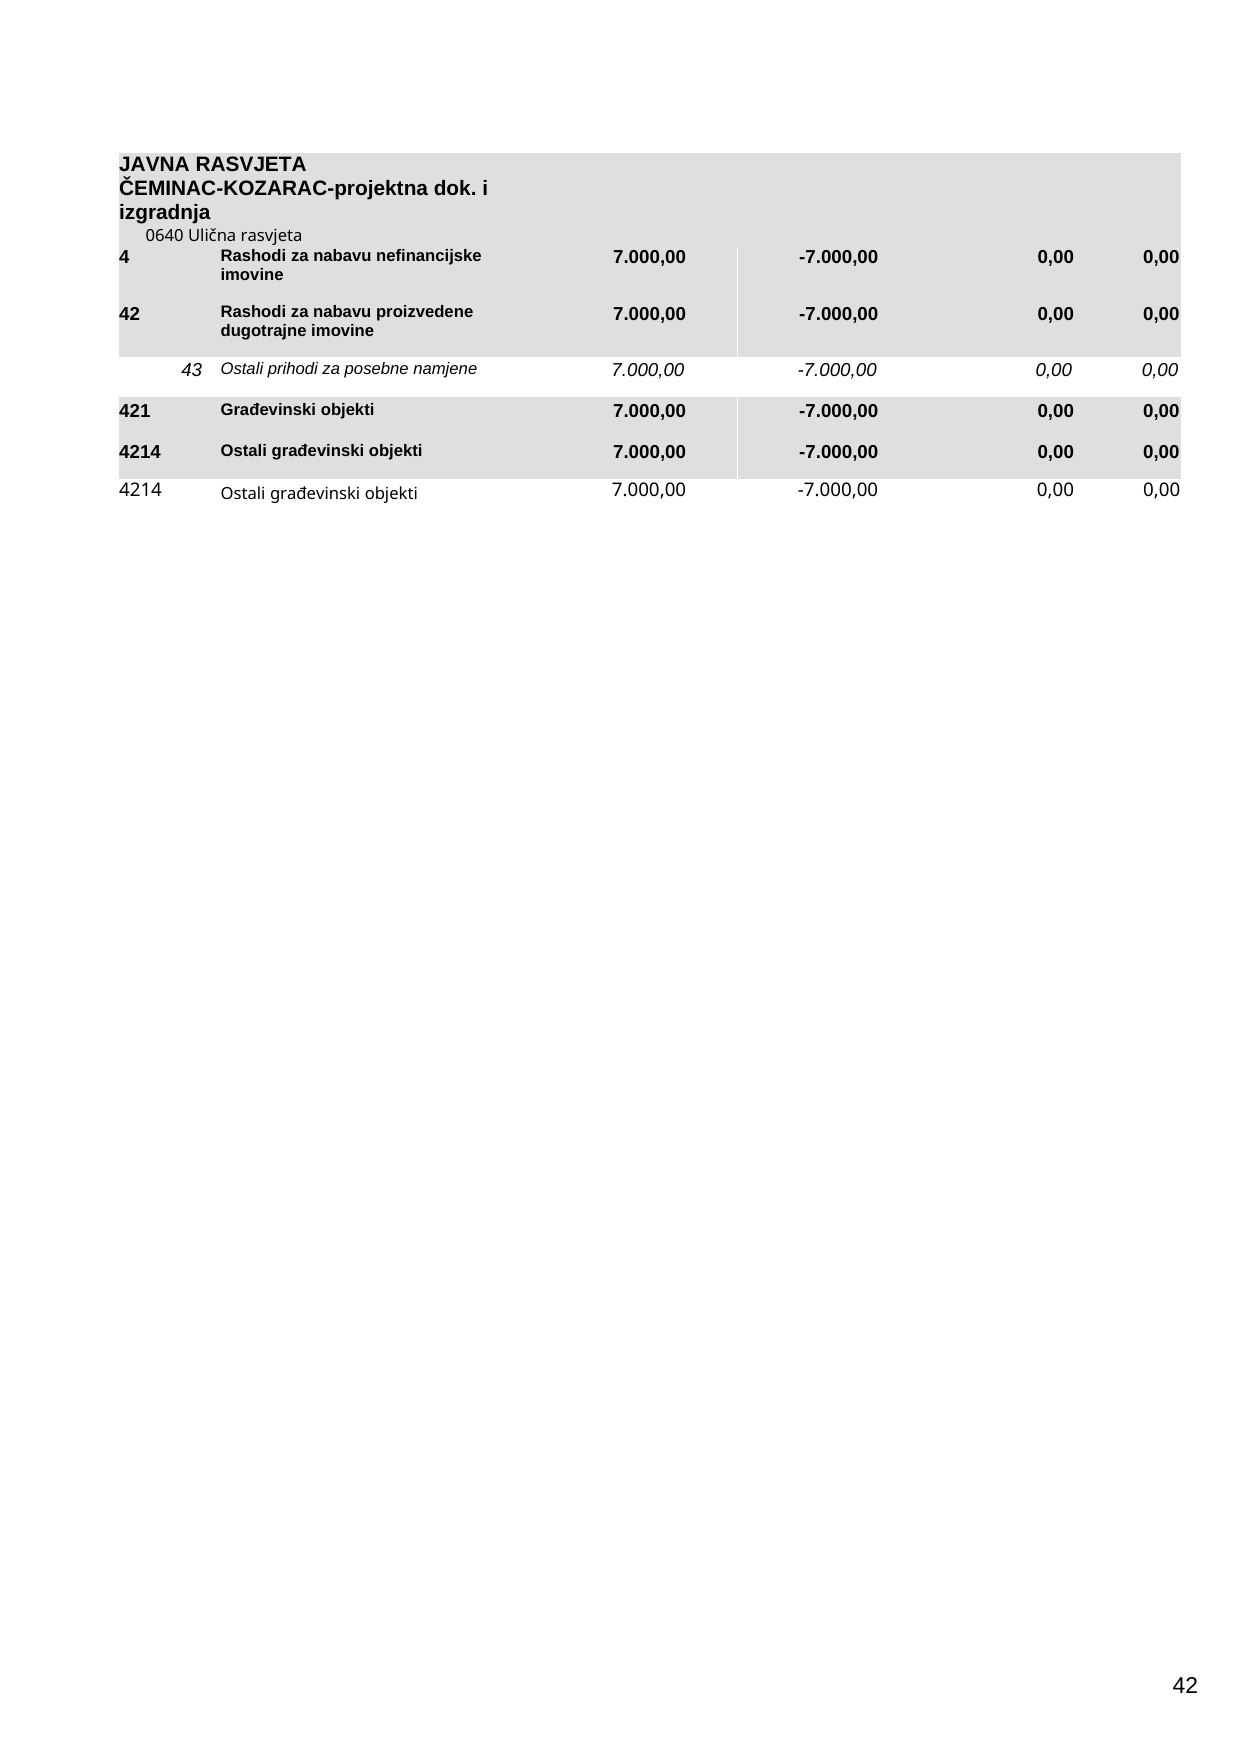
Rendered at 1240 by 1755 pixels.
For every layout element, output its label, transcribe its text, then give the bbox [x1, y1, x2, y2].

table_cell 7.000,00 [546, 397, 737, 438]
table_cell 7.000,00 [546, 301, 737, 357]
table_cell -7.000,00 [738, 247, 930, 301]
table_cell 0,00 [1095, 438, 1181, 479]
table_cell 0,00 [930, 480, 1095, 521]
table_cell 7.000,00 [546, 247, 737, 301]
table_cell 7.000,00 [546, 357, 737, 397]
table_cell 4 [119, 247, 176, 301]
table_cell Rashodi za nabavu proizvedene dugotrajne imovine [209, 301, 546, 357]
table_cell Rashodi za nabavu nefinancijske imovine [209, 247, 546, 301]
table_cell [176, 247, 209, 301]
table_cell 7.000,00 [546, 480, 737, 521]
table_cell [176, 301, 209, 357]
table_cell [176, 397, 209, 438]
table_cell 4214 [119, 480, 176, 521]
table_cell 0,00 [1095, 247, 1181, 301]
table_cell Ostali građevinski objekti [209, 438, 546, 479]
table_cell -7.000,00 [738, 480, 930, 521]
table_cell 0,00 [1095, 480, 1181, 521]
table_cell 43 [176, 357, 209, 397]
table_cell 0,00 [930, 397, 1095, 438]
table_cell -7.000,00 [738, 438, 930, 479]
table_cell 42 [119, 301, 176, 357]
table_cell 4214 [119, 438, 176, 479]
table_cell 0,00 [1095, 357, 1181, 397]
table_cell Ostali građevinski objekti [209, 480, 546, 521]
table_cell [176, 480, 209, 521]
table_cell JAVNA RASVJETA ČEMINAC-KOZARAC-projektna dok. i izgradnja 0640 Ulična rasvjeta [119, 153, 1181, 247]
table_cell 0,00 [930, 301, 1095, 357]
table_cell -7.000,00 [738, 301, 930, 357]
table_cell Ostali prihodi za posebne namjene [209, 357, 546, 397]
table_cell 0,00 [1095, 397, 1181, 438]
table_cell Građevinski objekti [209, 397, 546, 438]
table_cell -7.000,00 [738, 357, 930, 397]
table_cell 0,00 [930, 247, 1095, 301]
table_cell [119, 357, 176, 397]
table_cell 7.000,00 [546, 438, 737, 479]
table_cell -7.000,00 [738, 397, 930, 438]
table_cell 421 [119, 397, 176, 438]
table_cell 0,00 [930, 357, 1095, 397]
table_cell [176, 438, 209, 479]
table_cell 0,00 [930, 438, 1095, 479]
table_cell 0,00 [1095, 301, 1181, 357]
